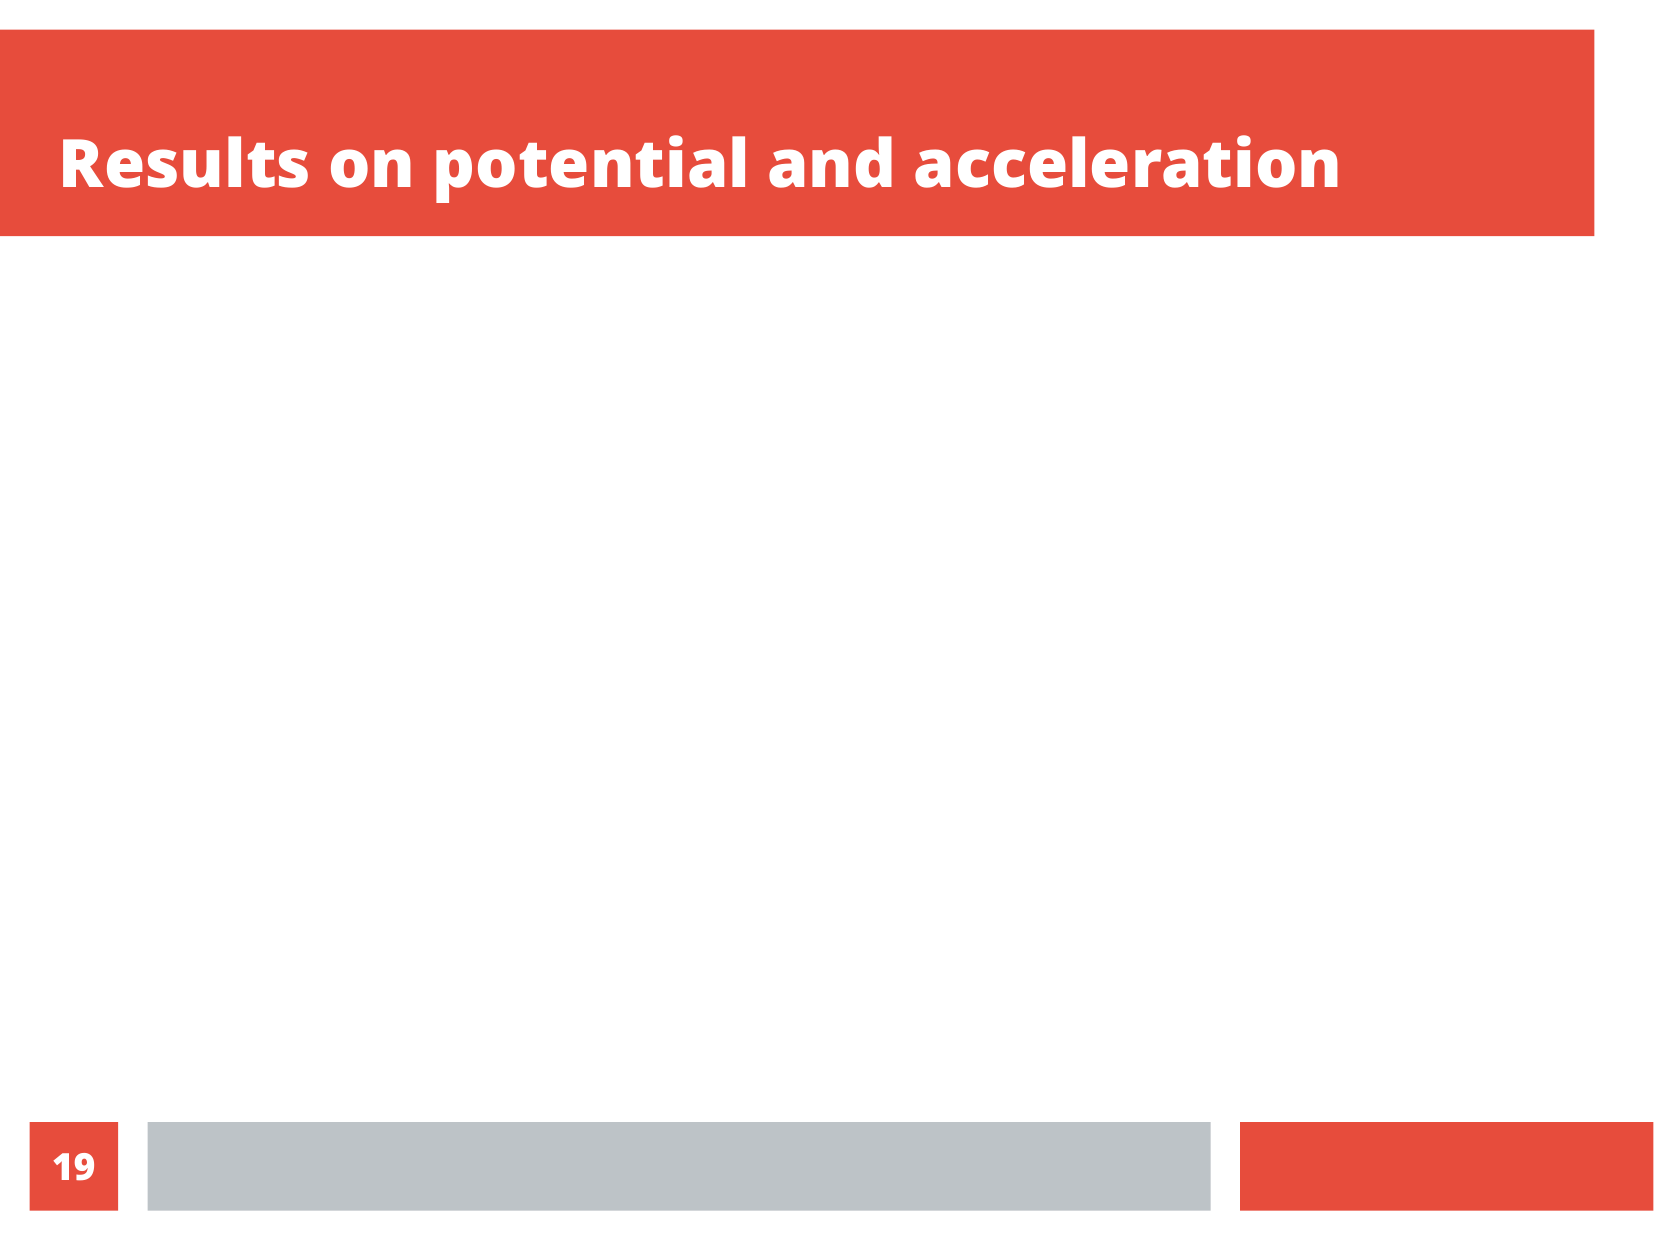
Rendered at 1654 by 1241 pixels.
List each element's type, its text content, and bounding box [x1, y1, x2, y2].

title Results on potential and acceleration [59, 59, 1595, 207]
